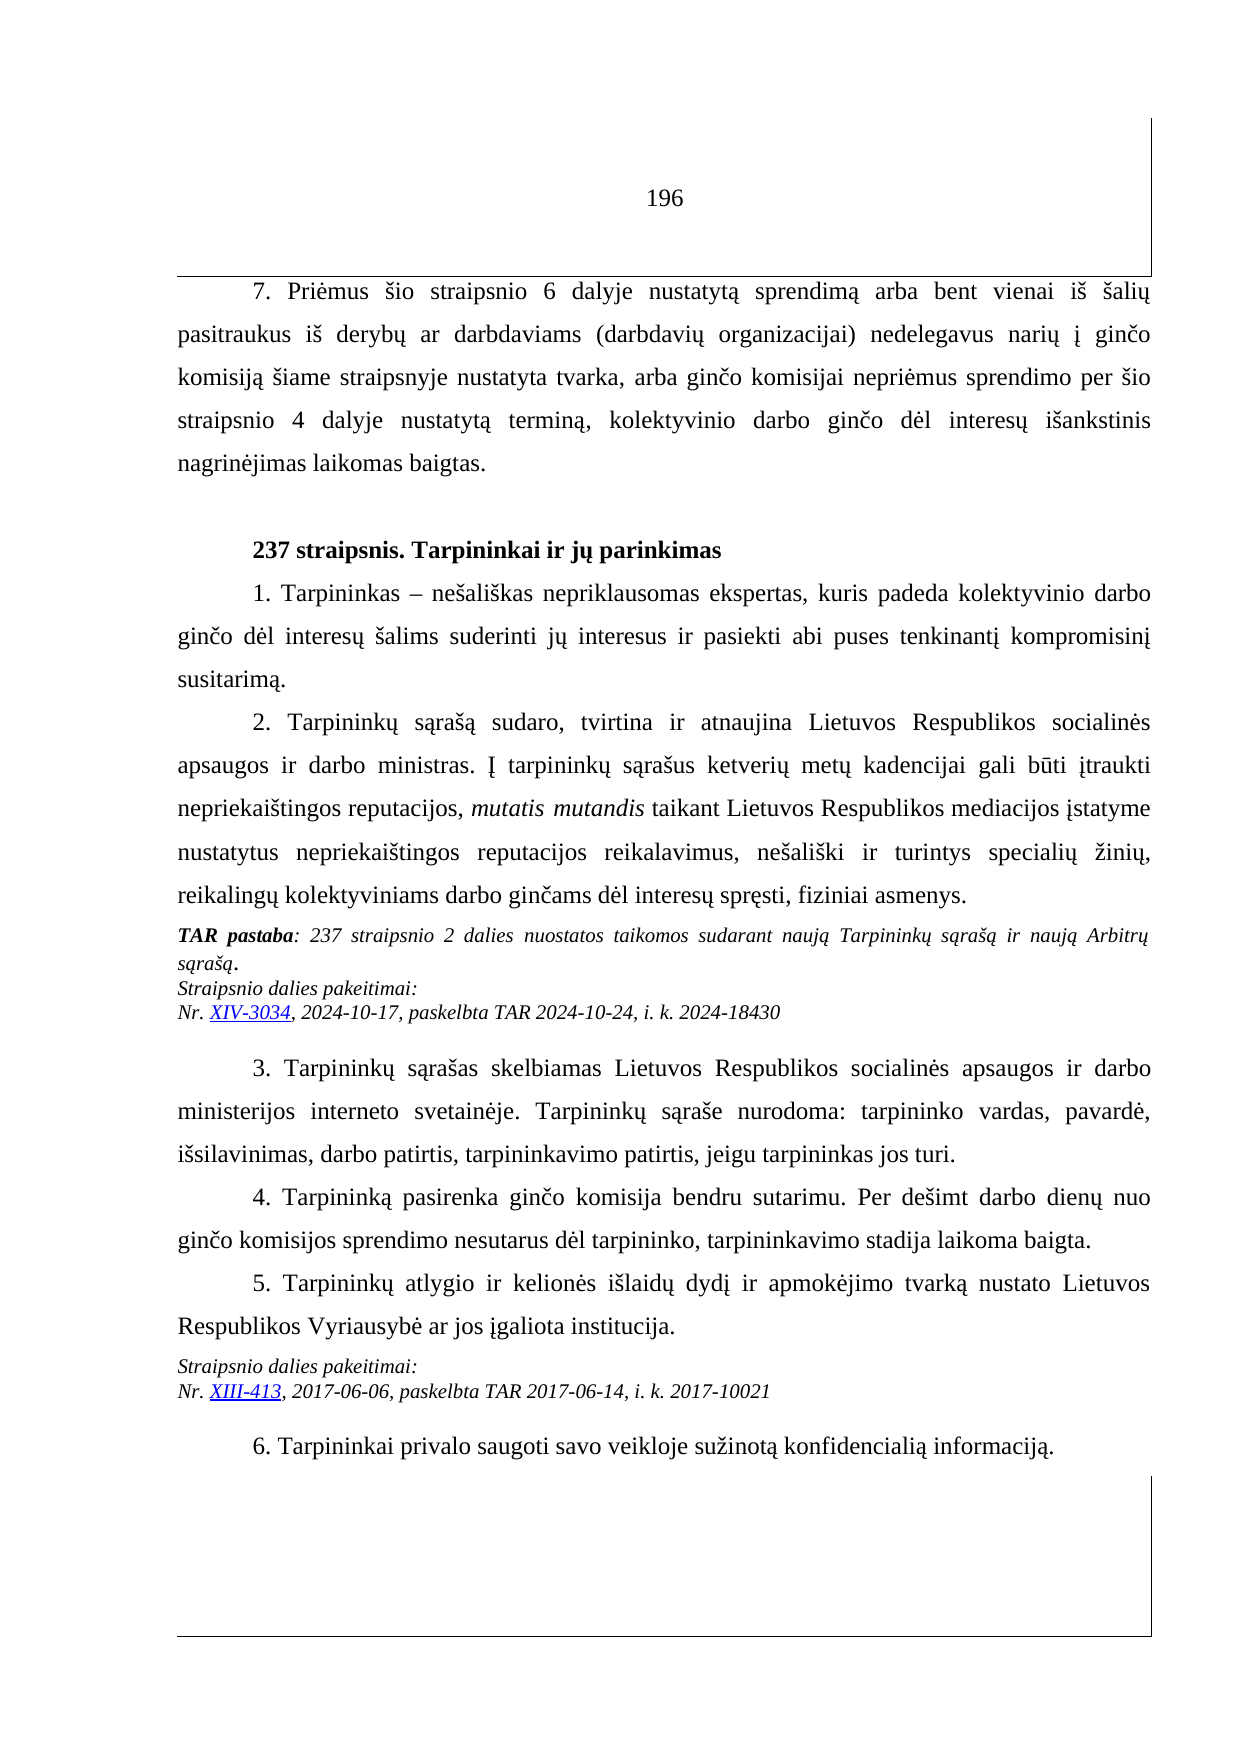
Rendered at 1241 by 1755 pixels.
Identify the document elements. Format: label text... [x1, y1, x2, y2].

text Straipsnio dalies pakeitimai: [177, 1354, 1152, 1378]
text 7. Priėmus šio straipsnio 6 dalyje nustatytą sprendimą arba bent vienai iš šalių pasitraukus iš derybų ar darbdaviams (darbdavių organizacijai) nedelegavus narių į ginčo komisiją šiame straipsnyje nustatyta tvarka, arba ginčo komisijai nepriėmus sprendimo per šio straipsnio 4 dalyje nustatytą terminą, kolektyvinio darbo ginčo dėl interesų išankstinis nagrinėjimas laikomas baigtas. [177, 276, 1152, 477]
subtitle 237 straipsnis. Tarpininkai ir jų parinkimas [177, 535, 1152, 563]
text 1. Tarpininkas – nešališkas nepriklausomas ekspertas, kuris padeda kolektyvinio darbo ginčo dėl interesų šalims suderinti jų interesus ir pasiekti abi puses tenkinantį kompromisinį susitarimą. [177, 578, 1152, 693]
text 5. Tarpininkų atlygio ir kelionės išlaidų dydį ir apmokėjimo tvarką nustato Lietuvos Respublikos Vyriausybė ar jos įgaliota institucija. [177, 1268, 1152, 1340]
text 6. Tarpininkai privalo saugoti savo veikloje sužinotą konfidencialią informaciją. [177, 1431, 1152, 1460]
text TAR pastaba: 237 straipsnio 2 dalies nuostatos taikomos sudarant naują Tarpininkų sąrašą ir naują Arbitrų sąrašą. [177, 923, 1152, 976]
text Straipsnio dalies pakeitimai: [177, 976, 1152, 1000]
text 2. Tarpininkų sąrašą sudaro, tvirtina ir atnaujina Lietuvos Respublikos socialinės apsaugos ir darbo ministras. Į tarpininkų sąrašus ketverių metų kadencijai gali būti įtraukti nepriekaištingos reputacijos, mutatis mutandis taikant Lietuvos Respublikos mediacijos įstatyme nustatytus nepriekaištingos reputacijos reikalavimus, nešališki ir turintys specialių žinių, reikalingų kolektyviniams darbo ginčams dėl interesų spręsti, fiziniai asmenys. [177, 707, 1152, 908]
text Nr. XIII-413, 2017-06-06, paskelbta TAR 2017-06-14, i. k. 2017-10021 [177, 1378, 1152, 1403]
text 3. Tarpininkų sąrašas skelbiamas Lietuvos Respublikos socialinės apsaugos ir darbo ministerijos interneto svetainėje. Tarpininkų sąraše nurodoma: tarpininko vardas, pavardė, išsilavinimas, darbo patirtis, tarpininkavimo patirtis, jeigu tarpininkas jos turi. [177, 1053, 1152, 1168]
text Nr. XIV-3034, 2024-10-17, paskelbta TAR 2024-10-24, i. k. 2024-18430 [177, 1000, 1152, 1024]
text 4. Tarpininką pasirenka ginčo komisija bendru sutarimu. Per dešimt darbo dienų nuo ginčo komisijos sprendimo nesutarus dėl tarpininko, tarpininkavimo stadija laikoma baigta. [177, 1182, 1152, 1254]
